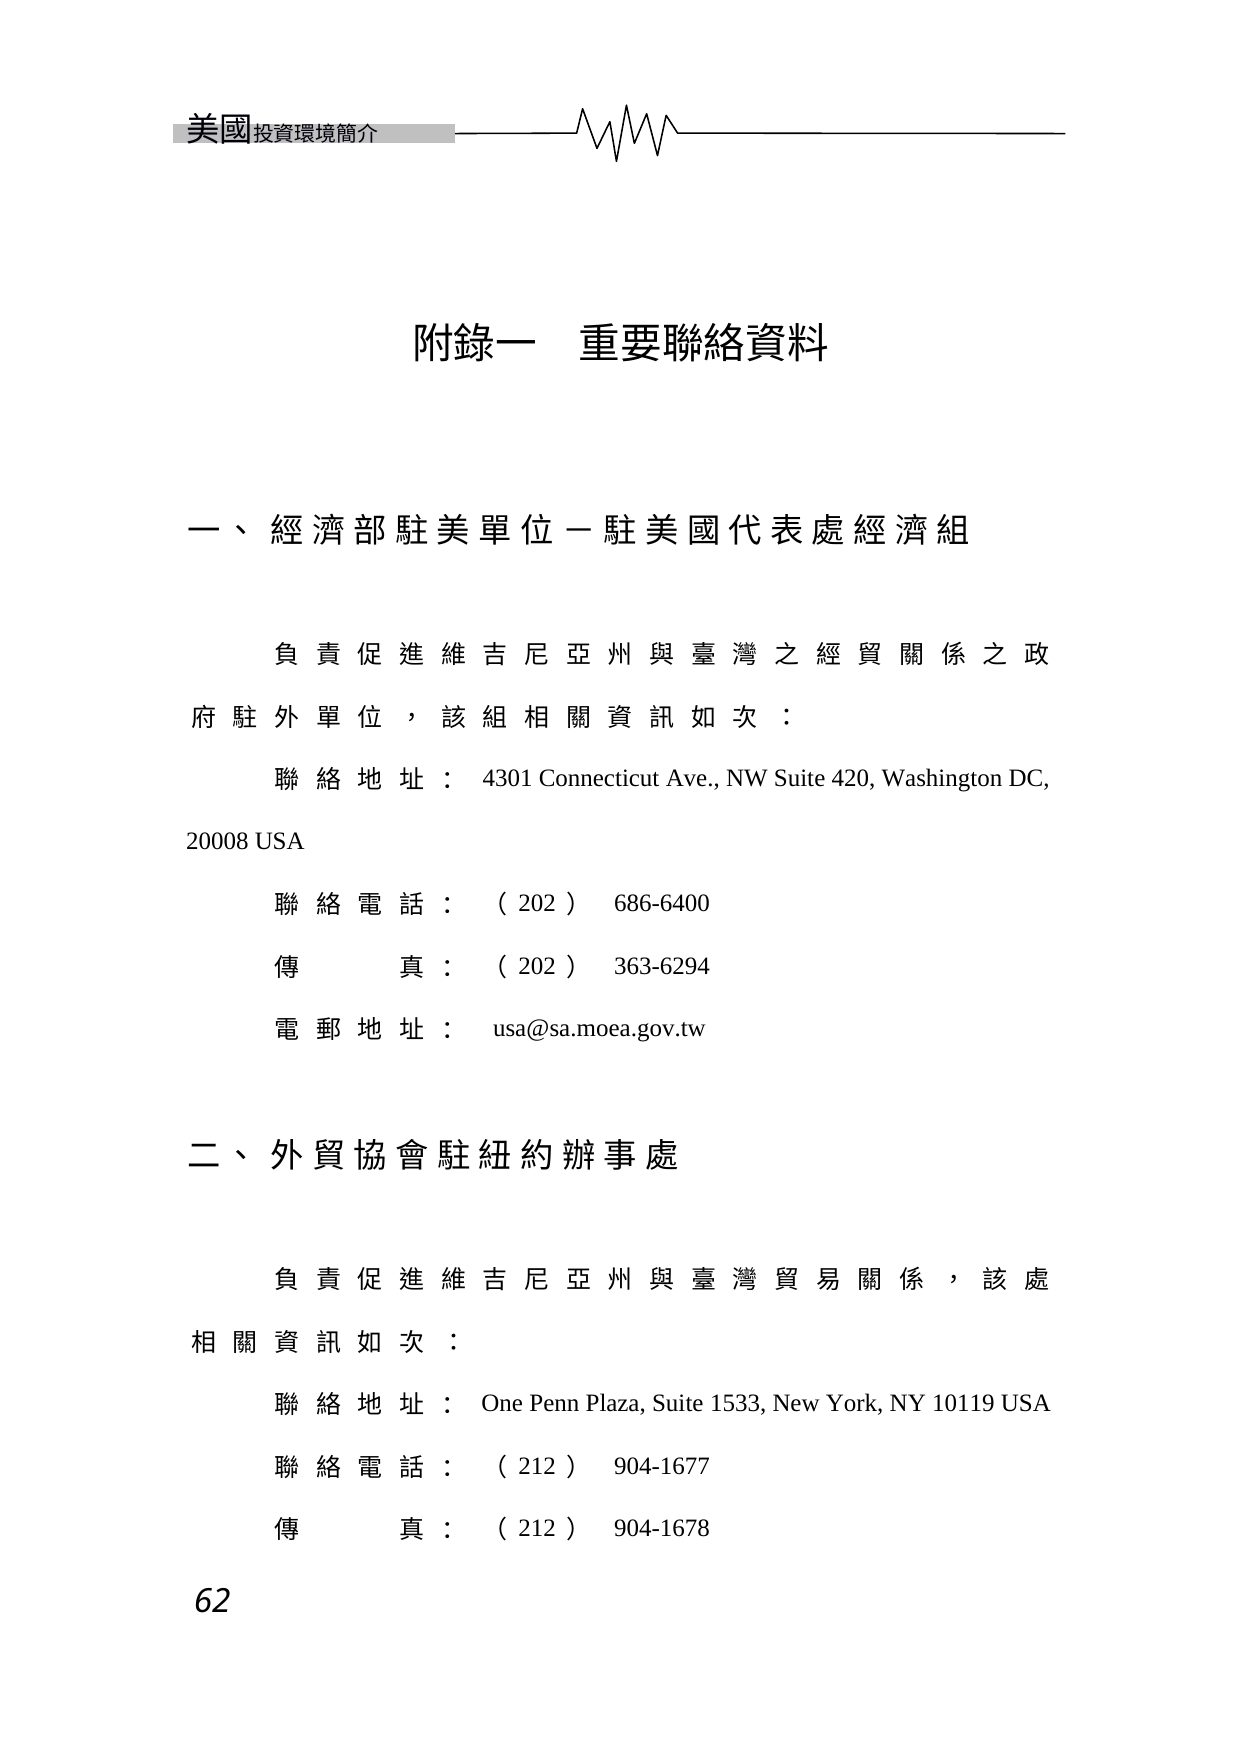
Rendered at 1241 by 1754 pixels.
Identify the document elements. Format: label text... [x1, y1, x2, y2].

text 負責促進維吉尼亞州與臺灣之經貿關係之政府駐外單位，該組相關資訊如次： [183, 611, 1058, 736]
text 聯絡電話：（202）686-6400 [183, 861, 1058, 924]
text 負責促進維吉尼亞州與臺灣貿易關係，該處相關資訊如次： [183, 1236, 1058, 1361]
text 電郵地址：usa@sa.moea.gov.tw [183, 986, 1058, 1049]
text 聯絡地址：One Penn Plaza, Suite 1533, New York, NY 10119 USA [183, 1361, 1058, 1424]
text 聯絡地址：4301 Connecticut Ave., NW Suite 420, Washington DC, 20008 USA [183, 736, 1058, 861]
text 附錄一 重要聯絡資料 [183, 299, 1058, 361]
text 二、外貿協會駐紐約辦事處 [183, 1111, 1058, 1174]
text 聯絡電話：（212）904-1677 [183, 1424, 1058, 1486]
text 一、經濟部駐美單位－駐美國代表處經濟組 [183, 486, 1058, 549]
text 傳 真：（202）363-6294 [183, 924, 1058, 986]
text 傳 真：（212）904-1678 [183, 1486, 1058, 1549]
